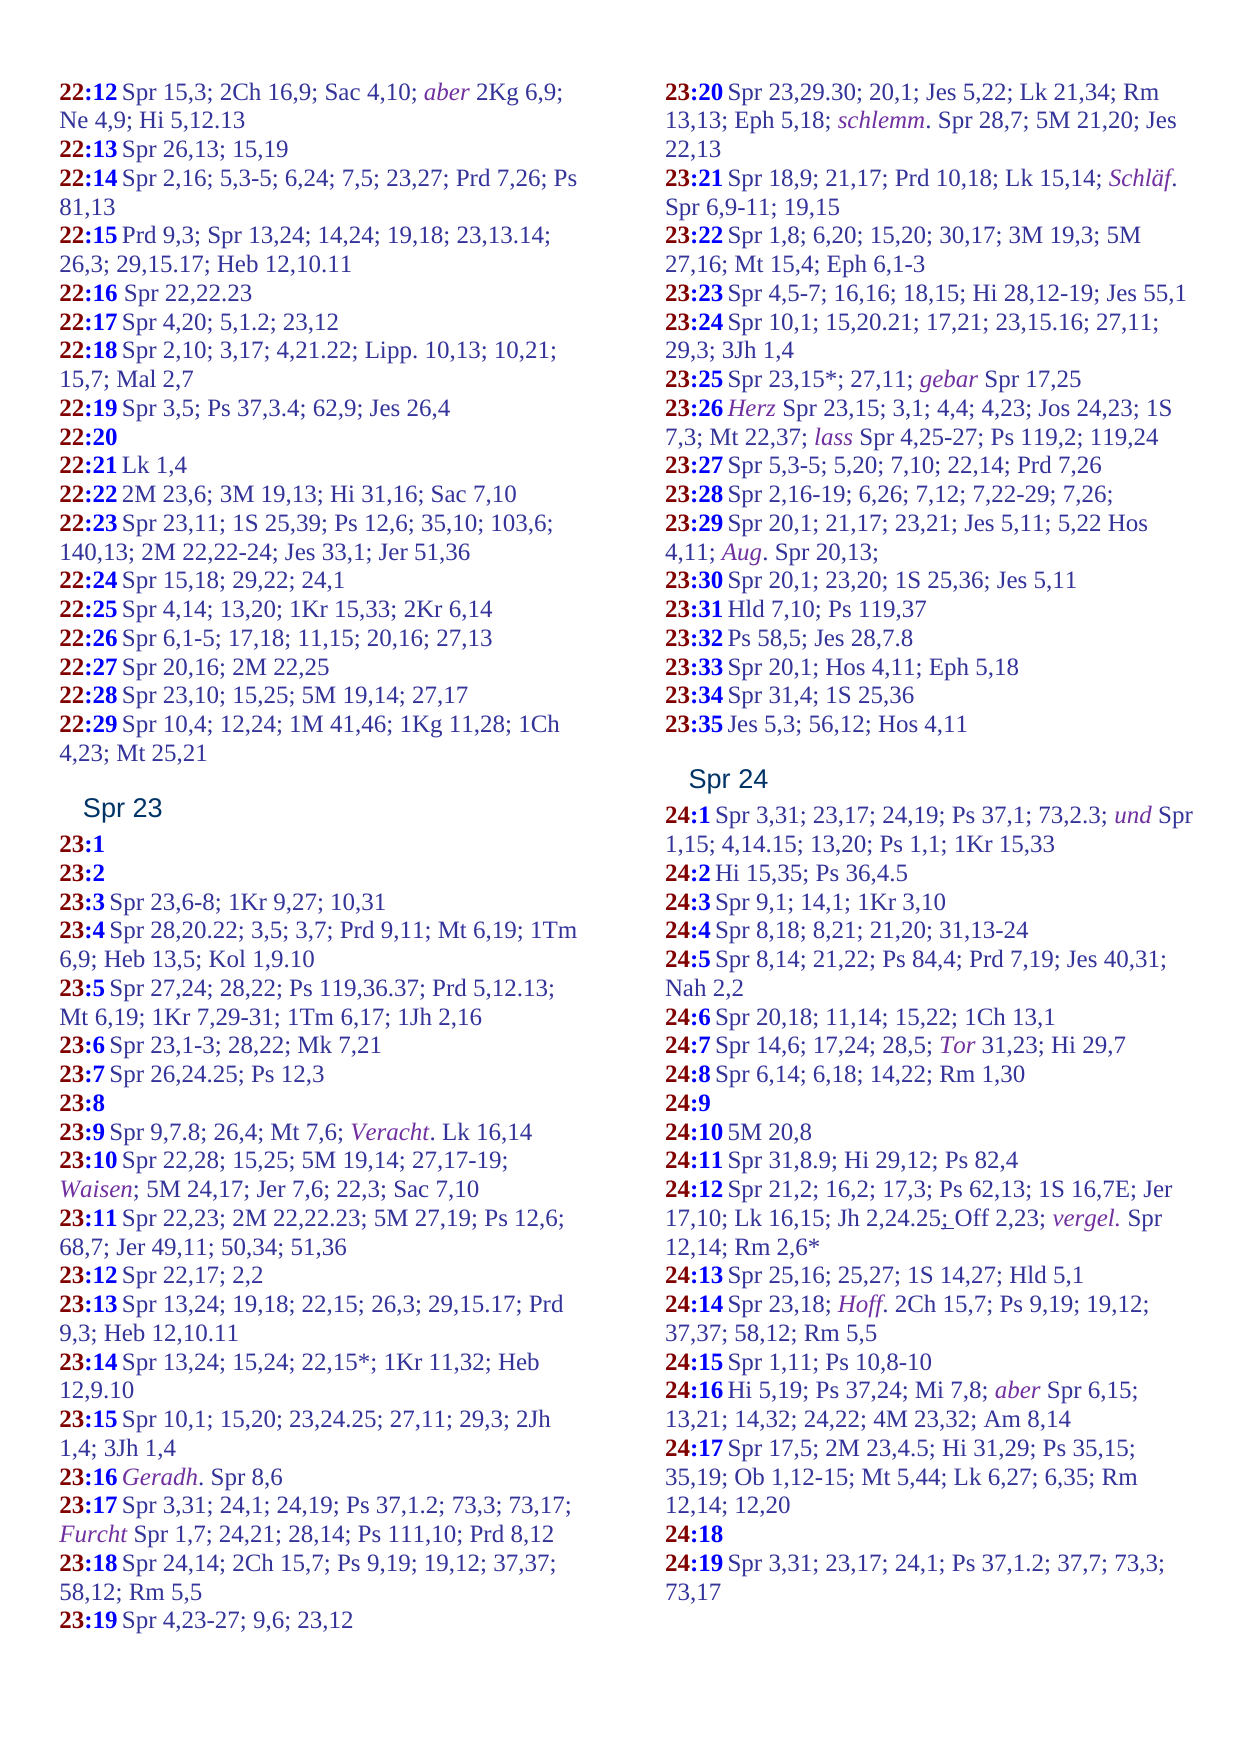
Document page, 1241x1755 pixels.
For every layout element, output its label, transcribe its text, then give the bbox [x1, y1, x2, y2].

text 24:2 Hi 15,35; Ps 36,4.5 [665, 858, 1193, 887]
text 22:14 Spr 2,16; 5,3-5; 6,24; 7,5; 23,27; Prd 7,26; Ps 81,13 [59, 163, 587, 221]
text 23:20 Spr 23,29.30; 20,1; Jes 5,22; Lk 21,34; Rm 13,13; Eph 5,18; schlemm. Spr 28,7; 5M 21,20; Jes 22,13 [665, 77, 1193, 163]
text 23:28 Spr 2,16-19; 6,26; 7,12; 7,22-29; 7,26; [665, 479, 1193, 508]
text 23:26 Herz Spr 23,15; 3,1; 4,4; 4,23; Jos 24,23; 1S 7,3; Mt 22,37; lass Spr 4,25-27; Ps 119,2; 119,24 [665, 393, 1193, 451]
text 23:21 Spr 18,9; 21,17; Prd 10,18; Lk 15,14; Schläf. Spr 6,9-11; 19,15 [665, 163, 1193, 221]
text 23:19 Spr 4,23-27; 9,6; 23,12 [59, 1606, 587, 1634]
text 24:12 Spr 21,2; 16,2; 17,3; Ps 62,13; 1S 16,7E; Jer 17,10; Lk 16,15; Jh 2,24.25; Off 2,23; vergel. Spr 12,14; Rm 2,6* [665, 1174, 1193, 1261]
text 23:9 Spr 9,7.8; 26,4; Mt 7,6; Veracht. Lk 16,14 [59, 1117, 587, 1146]
text 24:18 [665, 1519, 1193, 1548]
text 22:28 Spr 23,10; 15,25; 5M 19,14; 27,17 [59, 681, 587, 709]
text 24:4 Spr 8,18; 8,21; 21,20; 31,13-24 [665, 916, 1193, 944]
text 22:17 Spr 4,20; 5,1.2; 23,12 [59, 307, 587, 336]
text 23:35 Jes 5,3; 56,12; Hos 4,11 [665, 709, 1193, 738]
text 23:34 Spr 31,4; 1S 25,36 [665, 681, 1193, 709]
text 24:9 [665, 1088, 1193, 1117]
text 22:12 Spr 15,3; 2Ch 16,9; Sac 4,10; aber 2Kg 6,9; Ne 4,9; Hi 5,12.13 [59, 77, 587, 134]
subtitle Spr 24 [688, 763, 1193, 794]
text 24:16 Hi 5,19; Ps 37,24; Mi 7,8; aber Spr 6,15; 13,21; 14,32; 24,22; 4M 23,32; Am 8,14 [665, 1376, 1193, 1433]
text 23:15 Spr 10,1; 15,20; 23,24.25; 27,11; 29,3; 2Jh 1,4; 3Jh 1,4 [59, 1404, 587, 1462]
text 23:18 Spr 24,14; 2Ch 15,7; Ps 9,19; 19,12; 37,37; 58,12; Rm 5,5 [59, 1548, 587, 1606]
text 22:23 Spr 23,11; 1S 25,39; Ps 12,6; 35,10; 103,6; 140,13; 2M 22,22-24; Jes 33,1; Jer 51,36 [59, 508, 587, 566]
subtitle Spr 23 [83, 792, 587, 823]
text 23:7 Spr 26,24.25; Ps 12,3 [59, 1059, 587, 1088]
text 23:3 Spr 23,6-8; 1Kr 9,27; 10,31 [59, 887, 587, 916]
text 22:15 Prd 9,3; Spr 13,24; 14,24; 19,18; 23,13.14; 26,3; 29,15.17; Heb 12,10.11 [59, 221, 587, 278]
text 22:19 Spr 3,5; Ps 37,3.4; 62,9; Jes 26,4 [59, 393, 587, 422]
text 24:7 Spr 14,6; 17,24; 28,5; Tor 31,23; Hi 29,7 [665, 1031, 1193, 1059]
text 24:17 Spr 17,5; 2M 23,4.5; Hi 31,29; Ps 35,15; 35,19; Ob 1,12-15; Mt 5,44; Lk 6,27; 6,35; Rm 12,14; 12,20 [665, 1433, 1193, 1519]
text 24:10 5M 20,8 [665, 1117, 1193, 1146]
text 22:18 Spr 2,10; 3,17; 4,21.22; Lipp. 10,13; 10,21; 15,7; Mal 2,7 [59, 336, 587, 393]
text 24:11 Spr 31,8.9; Hi 29,12; Ps 82,4 [665, 1146, 1193, 1174]
text 23:10 Spr 22,28; 15,25; 5M 19,14; 27,17-19; Waisen; 5M 24,17; Jer 7,6; 22,3; Sac 7,10 [59, 1146, 587, 1203]
text 23:12 Spr 22,17; 2,2 [59, 1261, 587, 1289]
text 22:20 [59, 422, 587, 451]
text 24:3 Spr 9,1; 14,1; 1Kr 3,10 [665, 887, 1193, 916]
text 24:15 Spr 1,11; Ps 10,8-10 [665, 1347, 1193, 1376]
text 23:22 Spr 1,8; 6,20; 15,20; 30,17; 3M 19,3; 5M 27,16; Mt 15,4; Eph 6,1-3 [665, 221, 1193, 278]
text 24:1 Spr 3,31; 23,17; 24,19; Ps 37,1; 73,2.3; und Spr 1,15; 4,14.15; 13,20; Ps 1,1; 1Kr 15,33 [665, 801, 1193, 858]
text 22:13 Spr 26,13; 15,19 [59, 134, 587, 163]
text 23:16 Geradh. Spr 8,6 [59, 1462, 587, 1491]
text 22:29 Spr 10,4; 12,24; 1M 41,46; 1Kg 11,28; 1Ch 4,23; Mt 25,21 [59, 709, 587, 767]
text 23:31 Hld 7,10; Ps 119,37 [665, 594, 1193, 623]
text 22:21 Lk 1,4 [59, 451, 587, 479]
text 23:27 Spr 5,3-5; 5,20; 7,10; 22,14; Prd 7,26 [665, 451, 1193, 479]
text 24:13 Spr 25,16; 25,27; 1S 14,27; Hld 5,1 [665, 1261, 1193, 1289]
text 23:4 Spr 28,20.22; 3,5; 3,7; Prd 9,11; Mt 6,19; 1Tm 6,9; Heb 13,5; Kol 1,9.10 [59, 916, 587, 973]
text 22:25 Spr 4,14; 13,20; 1Kr 15,33; 2Kr 6,14 [59, 594, 587, 623]
text 24:19 Spr 3,31; 23,17; 24,1; Ps 37,1.2; 37,7; 73,3; 73,17 [665, 1548, 1193, 1606]
text 23:30 Spr 20,1; 23,20; 1S 25,36; Jes 5,11 [665, 566, 1193, 594]
text 22:27 Spr 20,16; 2M 22,25 [59, 652, 587, 681]
text 24:14 Spr 23,18; Hoff. 2Ch 15,7; Ps 9,19; 19,12; 37,37; 58,12; Rm 5,5 [665, 1289, 1193, 1347]
text 23:25 Spr 23,15*; 27,11; gebar Spr 17,25 [665, 364, 1193, 393]
text 23:1 [59, 829, 587, 858]
text 24:8 Spr 6,14; 6,18; 14,22; Rm 1,30 [665, 1059, 1193, 1088]
text 23:6 Spr 23,1-3; 28,22; Mk 7,21 [59, 1031, 587, 1059]
text 23:11 Spr 22,23; 2M 22,22.23; 5M 27,19; Ps 12,6; 68,7; Jer 49,11; 50,34; 51,36 [59, 1203, 587, 1261]
text 22:26 Spr 6,1-5; 17,18; 11,15; 20,16; 27,13 [59, 623, 587, 652]
text 24:6 Spr 20,18; 11,14; 15,22; 1Ch 13,1 [665, 1002, 1193, 1031]
text 24:5 Spr 8,14; 21,22; Ps 84,4; Prd 7,19; Jes 40,31; Nah 2,2 [665, 944, 1193, 1002]
text 23:5 Spr 27,24; 28,22; Ps 119,36.37; Prd 5,12.13; Mt 6,19; 1Kr 7,29-31; 1Tm 6,17; 1Jh 2,16 [59, 973, 587, 1031]
text 22:24 Spr 15,18; 29,22; 24,1 [59, 566, 587, 594]
text 22:22 2M 23,6; 3M 19,13; Hi 31,16; Sac 7,10 [59, 479, 587, 508]
text 23:24 Spr 10,1; 15,20.21; 17,21; 23,15.16; 27,11; 29,3; 3Jh 1,4 [665, 307, 1193, 364]
text 23:8 [59, 1088, 587, 1117]
text 23:32 Ps 58,5; Jes 28,7.8 [665, 623, 1193, 652]
text 23:13 Spr 13,24; 19,18; 22,15; 26,3; 29,15.17; Prd 9,3; Heb 12,10.11 [59, 1289, 587, 1347]
text 23:23 Spr 4,5-7; 16,16; 18,15; Hi 28,12-19; Jes 55,1 [665, 278, 1193, 307]
text 23:17 Spr 3,31; 24,1; 24,19; Ps 37,1.2; 73,3; 73,17; Furcht Spr 1,7; 24,21; 28,14; Ps 111,10; Prd 8,12 [59, 1491, 587, 1548]
text 23:14 Spr 13,24; 15,24; 22,15*; 1Kr 11,32; Heb 12,9.10 [59, 1347, 587, 1404]
text 22:16 Spr 22,22.23 [59, 278, 587, 307]
text 23:29 Spr 20,1; 21,17; 23,21; Jes 5,11; 5,22 Hos 4,11; Aug. Spr 20,13; [665, 508, 1193, 566]
text 23:33 Spr 20,1; Hos 4,11; Eph 5,18 [665, 652, 1193, 681]
text 23:2 [59, 858, 587, 887]
